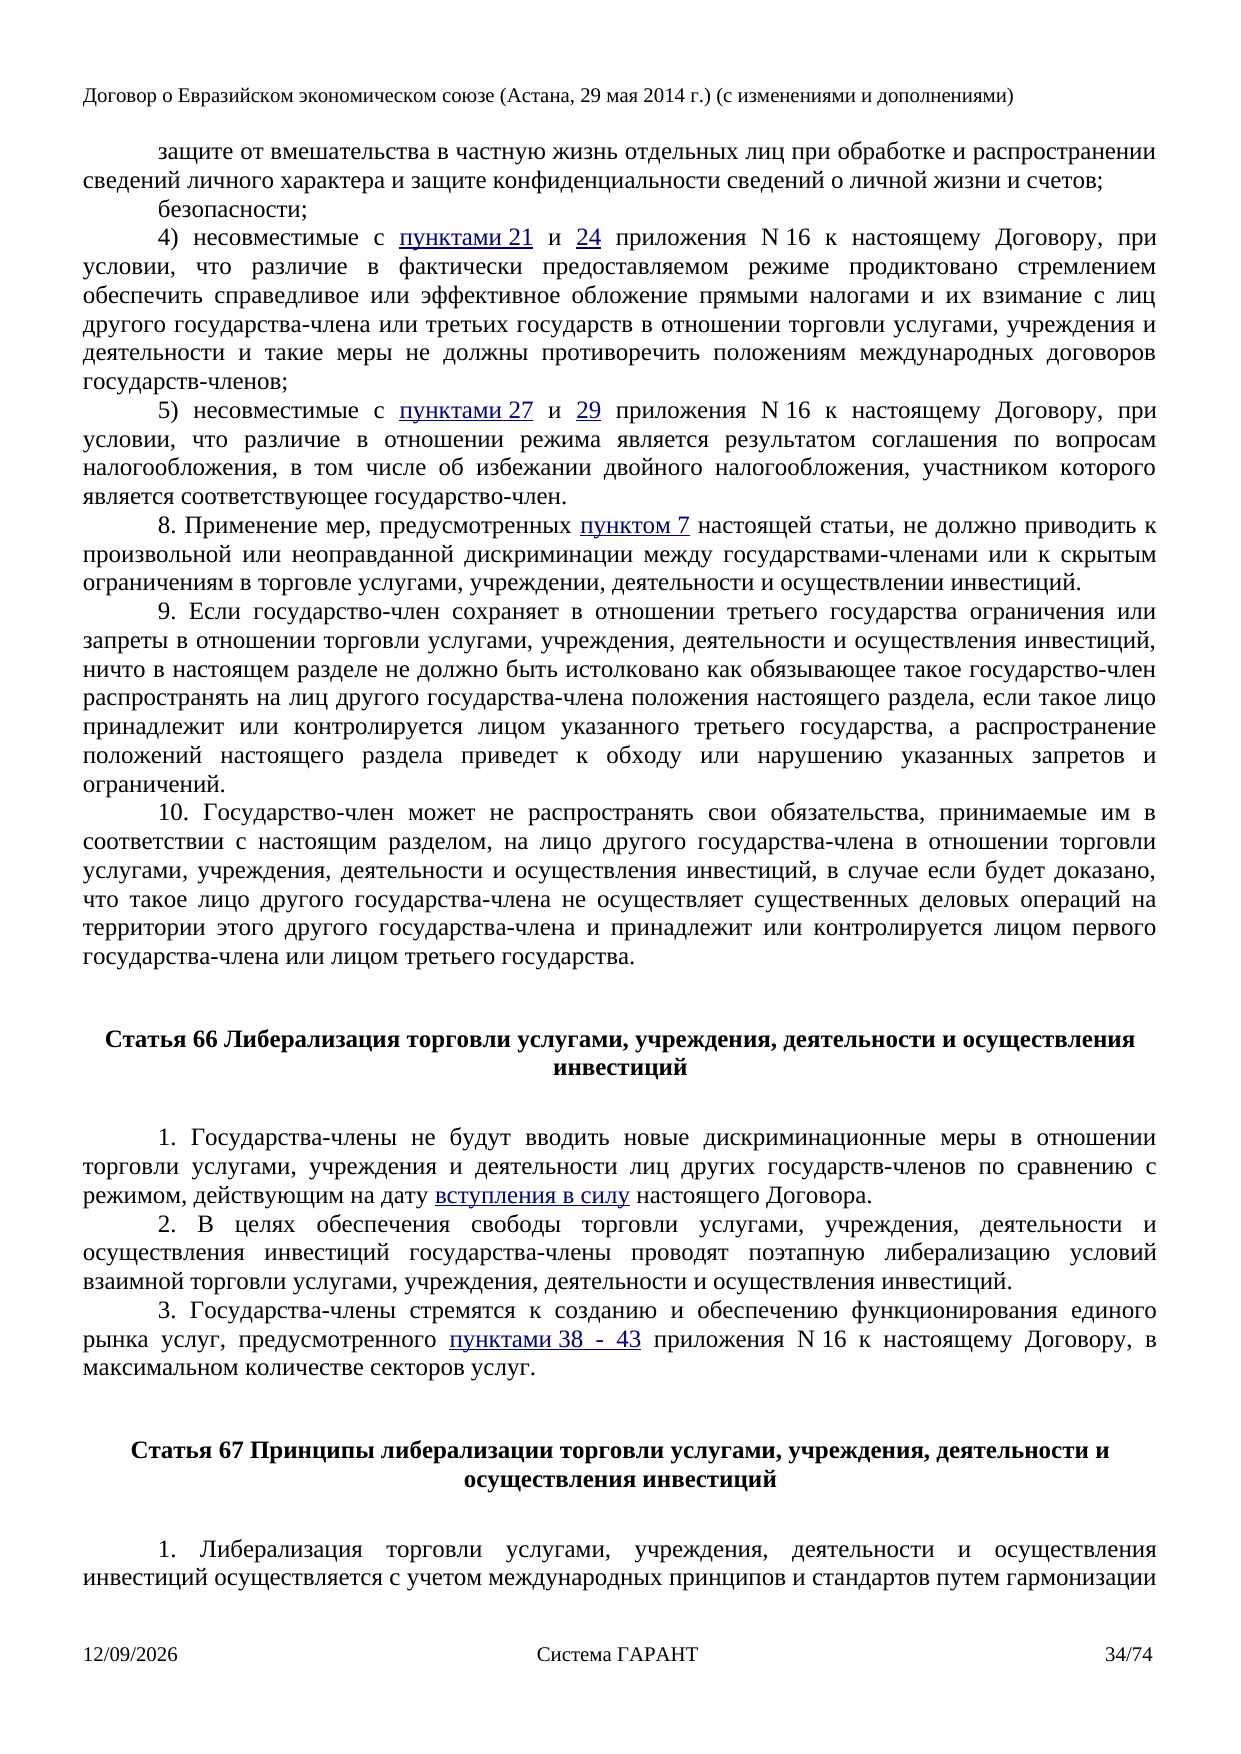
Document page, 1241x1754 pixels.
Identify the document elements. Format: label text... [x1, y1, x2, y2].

subtitle Статья 66 Либерализация торговли услугами, учреждения, деятельности и осуществления инвестиций [83, 1024, 1157, 1081]
text 2. В целях обеспечения свободы торговли услугами, учреждения, деятельности и осуществления инвестиций государства-члены проводят поэтапную либерализацию условий взаимной торговли услугами, учреждения, деятельности и осуществления инвестиций. [83, 1209, 1157, 1295]
text 1. Либерализация торговли услугами, учреждения, деятельности и осуществления инвестиций осуществляется с учетом международных принципов и стандартов путем гармонизации [83, 1534, 1157, 1591]
text 4) несовместимые с пунктами 21 и 24 приложения N 16 к настоящему Договору, при условии, что различие в фактически предоставляемом режиме продиктовано стремлением обеспечить справедливое или эффективное обложение прямыми налогами и их взимание с лиц другого государства-члена или третьих государств в отношении торговли услугами, учреждения и деятельности и такие меры не должны противоречить положениям международных договоров государств-членов; [83, 222, 1157, 395]
text 9. Если государство-член сохраняет в отношении третьего государства ограничения или запреты в отношении торговли услугами, учреждения, деятельности и осуществления инвестиций, ничто в настоящем разделе не должно быть истолковано как обязывающее такое государство-член распространять на лиц другого государства-члена положения настоящего раздела, если такое лицо принадлежит или контролируется лицом указанного третьего государства, а распространение положений настоящего раздела приведет к обходу или нарушению указанных запретов и ограничений. [83, 596, 1157, 797]
text 1. Государства-члены не будут вводить новые дискриминационные меры в отношении торговли услугами, учреждения и деятельности лиц других государств-членов по сравнению с режимом, действующим на дату вступления в силу настоящего Договора. [83, 1122, 1157, 1209]
text 3. Государства-члены стремятся к созданию и обеспечению функционирования единого рынка услуг, предусмотренного пунктами 38 - 43 приложения N 16 к настоящему Договору, в максимальном количестве секторов услуг. [83, 1295, 1157, 1381]
text защите от вмешательства в частную жизнь отдельных лиц при обработке и распространении сведений личного характера и защите конфиденциальности сведений о личной жизни и счетов; [83, 136, 1157, 194]
subtitle Статья 67 Принципы либерализации торговли услугами, учреждения, деятельности и осуществления инвестиций [83, 1435, 1157, 1492]
text 5) несовместимые с пунктами 27 и 29 приложения N 16 к настоящему Договору, при условии, что различие в отношении режима является результатом соглашения по вопросам налогообложения, в том числе об избежании двойного налогообложения, участником которого является соответствующее государство-член. [83, 395, 1157, 510]
text безопасности; [83, 194, 1157, 222]
text 10. Государство-член может не распространять свои обязательства, принимаемые им в соответствии с настоящим разделом, на лицо другого государства-члена в отношении торговли услугами, учреждения, деятельности и осуществления инвестиций, в случае если будет доказано, что такое лицо другого государства-члена не осуществляет существенных деловых операций на территории этого другого государства-члена и принадлежит или контролируется лицом первого государства-члена или лицом третьего государства. [83, 797, 1157, 970]
text 8. Применение мер, предусмотренных пунктом 7 настоящей статьи, не должно приводить к произвольной или неоправданной дискриминации между государствами-членами или к скрытым ограничениям в торговле услугами, учреждении, деятельности и осуществлении инвестиций. [83, 510, 1157, 596]
